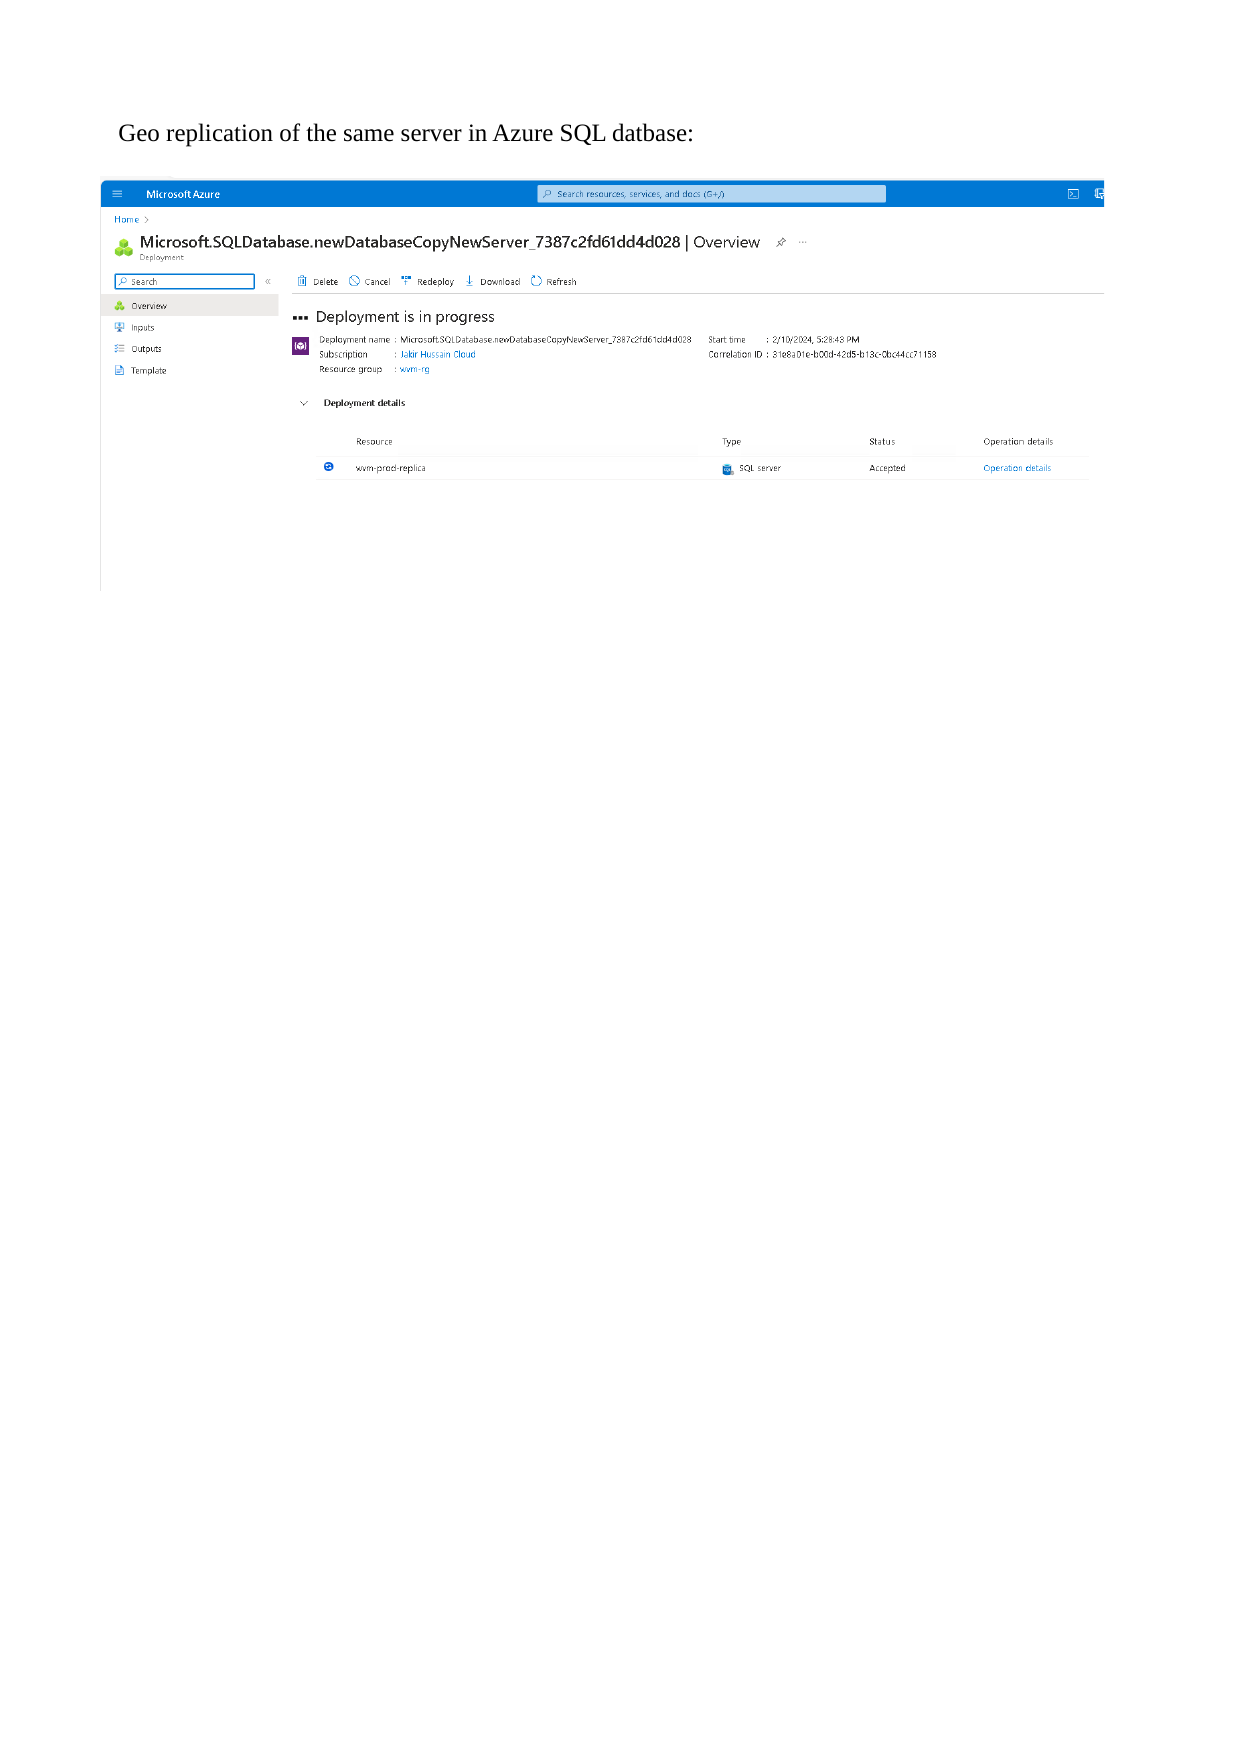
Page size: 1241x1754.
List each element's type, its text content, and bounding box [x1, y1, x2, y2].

picture [100, 176, 1105, 591]
text Geo replication of the same server in Azure SQL datbase: [118, 118, 1122, 619]
